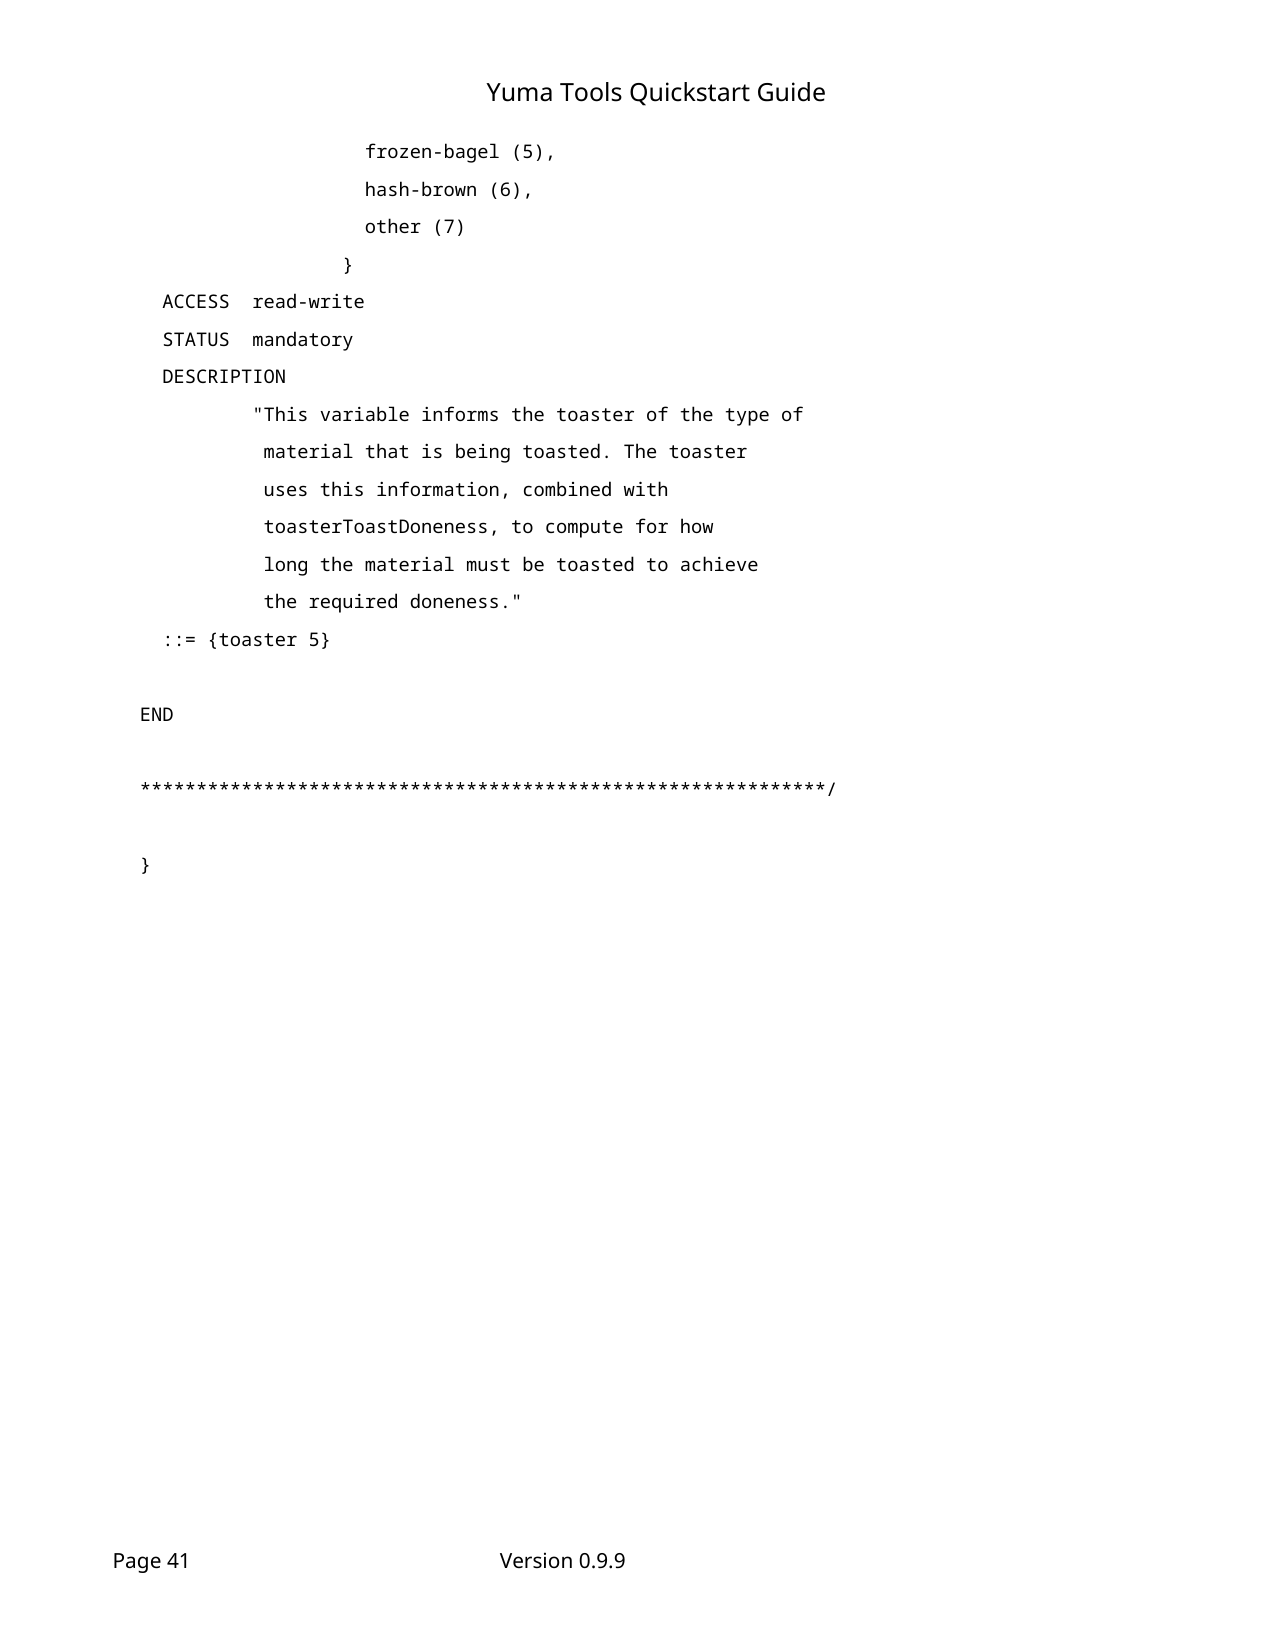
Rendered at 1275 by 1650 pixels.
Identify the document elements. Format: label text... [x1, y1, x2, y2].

text ::= {toaster 5} [139, 626, 1200, 652]
text "This variable informs the toaster of the type of [139, 401, 1200, 427]
text *************************************************************/ [139, 776, 1200, 802]
text DESCRIPTION [139, 363, 1200, 389]
text } [139, 851, 1200, 877]
text hash-brown (6), [139, 176, 1200, 202]
text other (7) [139, 213, 1200, 239]
text } [139, 251, 1200, 277]
text ACCESS read-write [139, 288, 1200, 314]
text STATUS mandatory [139, 326, 1200, 352]
text toasterToastDoneness, to compute for how [139, 513, 1200, 539]
text frozen-bagel (5), [139, 138, 1200, 164]
text the required doneness." [139, 588, 1200, 614]
text material that is being toasted. The toaster [139, 438, 1200, 464]
text uses this information, combined with [139, 476, 1200, 502]
text long the material must be toasted to achieve [139, 551, 1200, 577]
text END [139, 701, 1200, 727]
